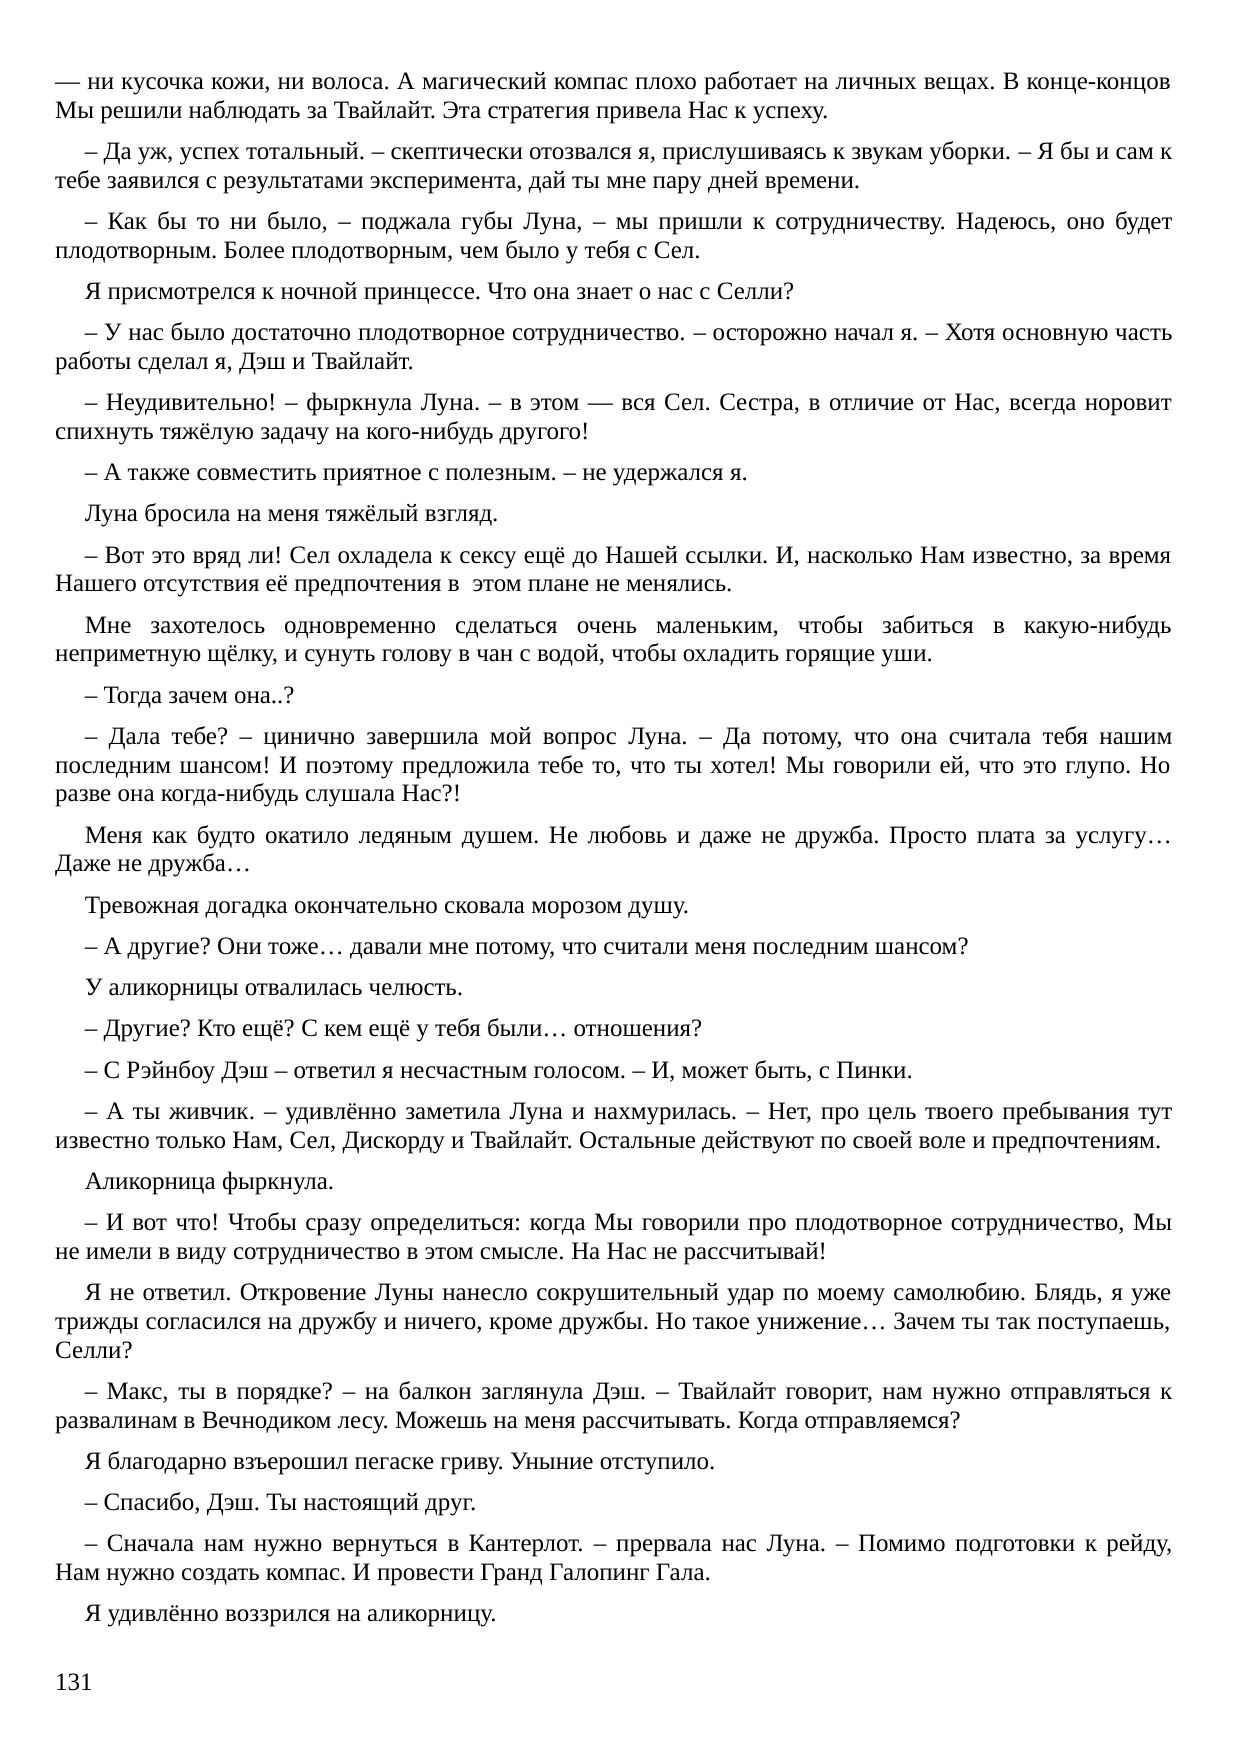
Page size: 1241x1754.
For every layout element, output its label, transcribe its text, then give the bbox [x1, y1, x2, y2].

text – И вот что! Чтобы сразу определиться: когда Мы говорили про плодотворное сотрудничество, Мы не имели в виду сотрудничество в этом смысле. На Нас не рассчитывай! [55, 1207, 1173, 1265]
text Аликорница фыркнула. [55, 1166, 1173, 1195]
text — ни кусочка кожи, ни волоса. А магический компас плохо работает на личных вещах. В конце-концов Мы решили наблюдать за Твайлайт. Эта стратегия привела Нас к успеху. [55, 66, 1173, 123]
text – Сначала нам нужно вернуться в Кантерлот. – прервала нас Луна. – Помимо подготовки к рейду, Нам нужно создать компас. И провести Гранд Галопинг Гала. [55, 1528, 1173, 1586]
text – Да уж, успех тотальный. – скептически отозвался я, прислушиваясь к звукам уборки. – Я бы и сам к тебе заявился с результатами эксперимента, дай ты мне пару дней времени. [55, 136, 1173, 193]
text Я не ответил. Откровение Луны нанесло сокрушительный удар по моему самолюбию. Блядь, я уже трижды согласился на дружбу и ничего, кроме дружбы. Но такое унижение… Зачем ты так поступаешь, Селли? [55, 1277, 1173, 1363]
text Я присмотрелся к ночной принцессе. Что она знает о нас с Селли? [55, 276, 1173, 305]
text – А другие? Они тоже… давали мне потому, что считали меня последним шансом? [55, 931, 1173, 960]
text – Другие? Кто ещё? С кем ещё у тебя были… отношения? [55, 1013, 1173, 1042]
text Тревожная догадка окончательно сковала морозом душу. [55, 890, 1173, 918]
text Я благодарно взъерошил пегаске гриву. Уныние отступило. [55, 1446, 1173, 1475]
text – А также совместить приятное с полезным. – не удержался я. [55, 457, 1173, 486]
text – Как бы то ни было, – поджала губы Луна, – мы пришли к сотрудничеству. Надеюсь, оно будет плодотворным. Более плодотворным, чем было у тебя с Сел. [55, 206, 1173, 263]
text Мне захотелось одновременно сделаться очень маленьким, чтобы забиться в какую-нибудь неприметную щёлку, и сунуть голову в чан с водой, чтобы охладить горящие уши. [55, 610, 1173, 667]
text – Вот это вряд ли! Сел охладела к сексу ещё до Нашей ссылки. И, насколько Нам известно, за время Нашего отсутствия её предпочтения в этом плане не менялись. [55, 540, 1173, 597]
text – Спасибо, Дэш. Ты настоящий друг. [55, 1487, 1173, 1516]
text – Тогда зачем она..? [55, 680, 1173, 708]
text – Дала тебе? – цинично завершила мой вопрос Луна. – Да потому, что она считала тебя нашим последним шансом! И поэтому предложила тебе то, что ты хотел! Мы говорили ей, что это глупо. Но разве она когда-нибудь слушала Нас?! [55, 721, 1173, 807]
text – Макс, ты в порядке? – на балкон заглянула Дэш. – Твайлайт говорит, нам нужно отправляться к развалинам в Вечнодиком лесу. Можешь на меня рассчитывать. Когда отправляемся? [55, 1376, 1173, 1433]
text У аликорницы отвалилась челюсть. [55, 972, 1173, 1001]
text – У нас было достаточно плодотворное сотрудничество. – осторожно начал я. – Хотя основную часть работы сделал я, Дэш и Твайлайт. [55, 317, 1173, 375]
text – А ты живчик. – удивлённо заметила Луна и нахмурилась. – Нет, про цель твоего пребывания тут известно только Нам, Сел, Дискорду и Твайлайт. Остальные действуют по своей воле и предпочтениям. [55, 1096, 1173, 1153]
text – Неудивительно! – фыркнула Луна. – в этом — вся Сел. Сестра, в отличие от Нас, всегда норовит спихнуть тяжёлую задачу на кого-нибудь другого! [55, 387, 1173, 445]
text Меня как будто окатило ледяным душем. Не любовь и даже не дружба. Просто плата за услугу… Даже не дружба… [55, 820, 1173, 877]
text Я удивлённо воззрился на аликорницу. [55, 1598, 1173, 1627]
text – С Рэйнбоу Дэш – ответил я несчастным голосом. – И, может быть, с Пинки. [55, 1055, 1173, 1083]
text Луна бросила на меня тяжёлый взгляд. [55, 498, 1173, 527]
